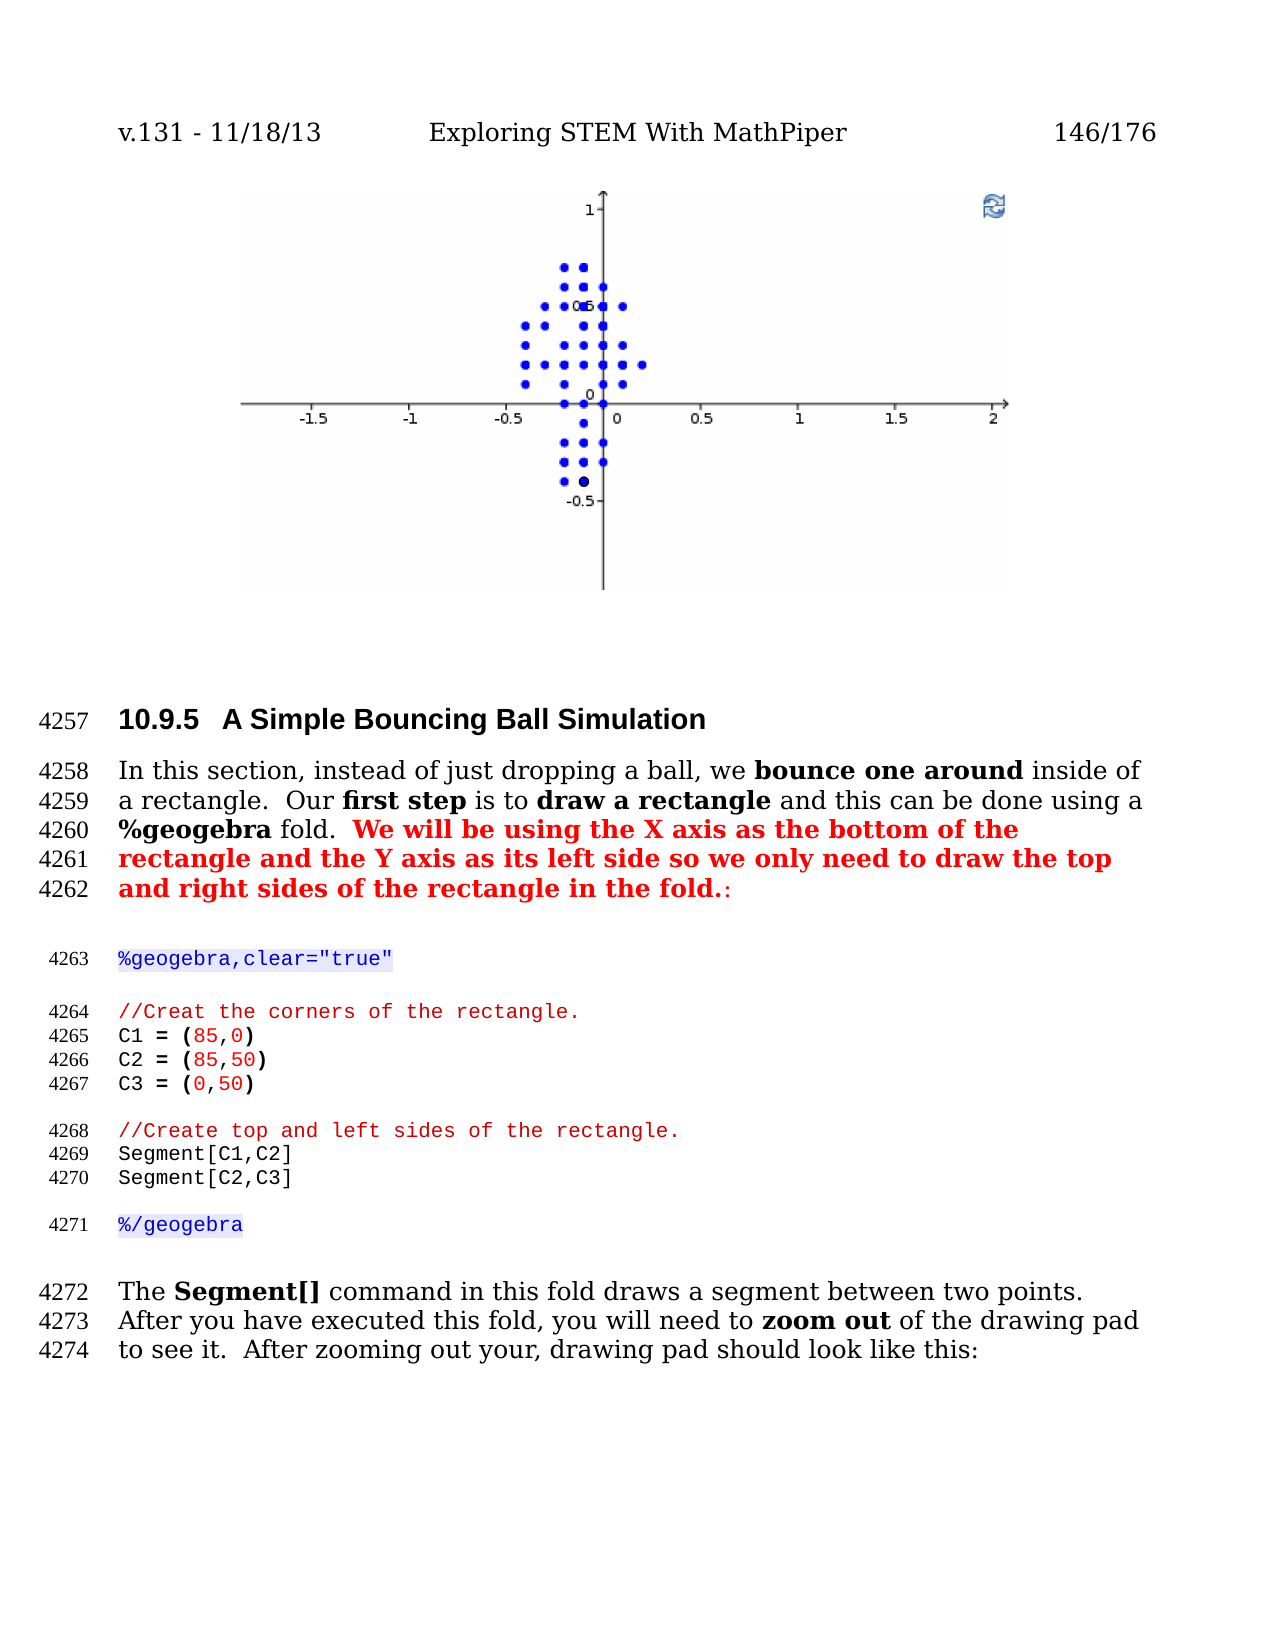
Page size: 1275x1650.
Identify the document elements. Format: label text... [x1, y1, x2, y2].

text //Creat the corners of the rectangle. [118, 1002, 1157, 1025]
text The Segment[] command in this fold draws a segment between two points. After you have executed this fold, you will need to zoom out of the drawing pad to see it. After zooming out your, drawing pad should look like this: [118, 1276, 1157, 1364]
text %geogebra,clear="true" [118, 948, 1157, 972]
subtitle A Simple Bouncing Ball Simulation [118, 702, 1157, 735]
picture [240, 191, 1009, 590]
text Segment[C2,C3] [118, 1167, 1157, 1191]
text %/geogebra [118, 1214, 1157, 1238]
text C1 = (85,0) [118, 1025, 1157, 1049]
text In this section, instead of just dropping a ball, we bounce one around inside of a rectangle. Our first step is to draw a rectangle and this can be done using a %geogebra fold. We will be using the X axis as the bottom of the rectangle and the Y axis as its left side so we only need to draw the top and right sides of the rectangle in the fold.: [118, 756, 1157, 903]
text C3 = (0,50) [118, 1072, 1157, 1096]
text //Create top and left sides of the rectangle. [118, 1120, 1157, 1143]
text Segment[C1,C2] [118, 1143, 1157, 1167]
text C2 = (85,50) [118, 1049, 1157, 1072]
